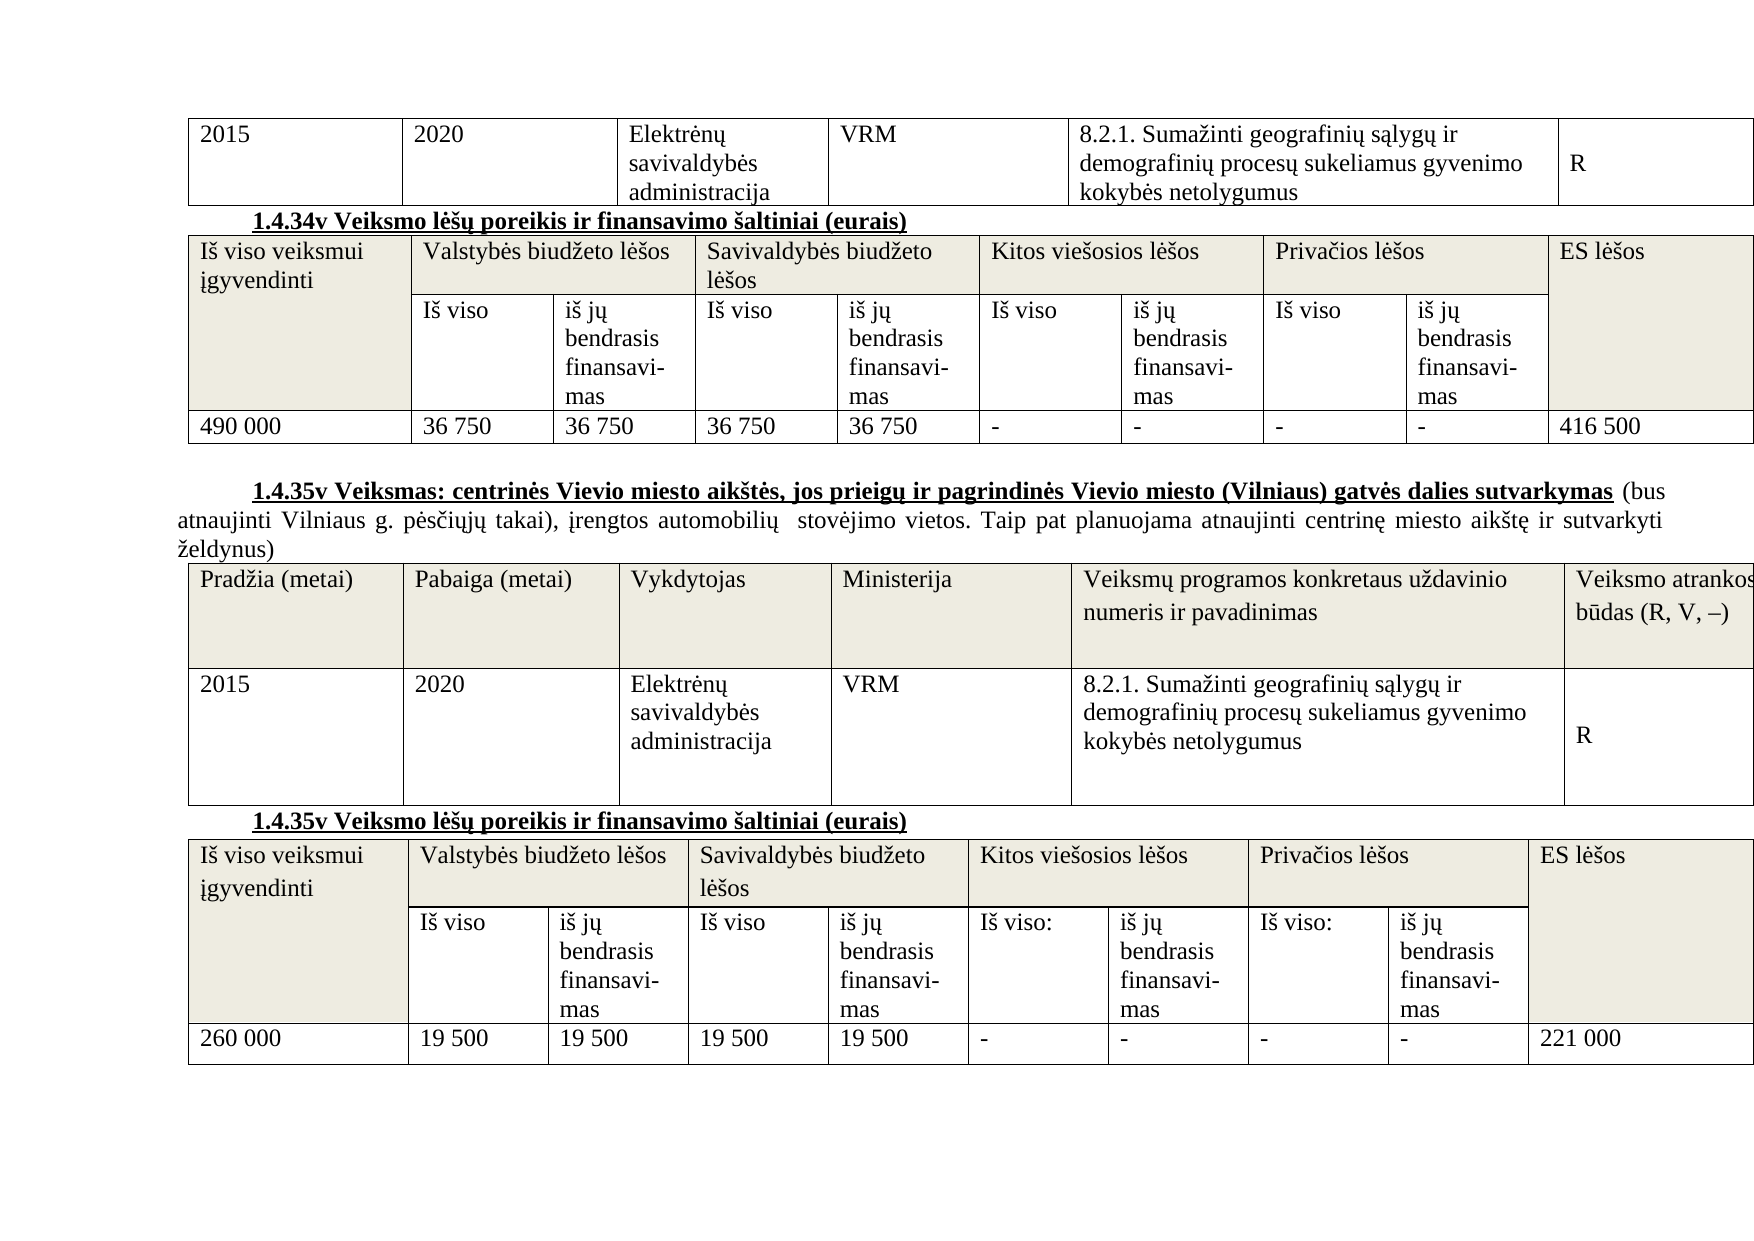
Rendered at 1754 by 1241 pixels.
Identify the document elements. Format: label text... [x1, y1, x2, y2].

table_header Iš viso veiksmui įgyvendinti [189, 840, 408, 1022]
table_cell 19 500 [409, 1024, 548, 1064]
table_cell Iš viso [1264, 295, 1406, 410]
table_cell 2015 [189, 669, 403, 805]
table_cell VRM [829, 119, 1068, 205]
table_header ES lėšos [1549, 236, 1753, 410]
table_header Ministerija [832, 564, 1071, 668]
table_cell iš jų bendrasis finansavi- mas [1109, 908, 1248, 1022]
table_cell 19 500 [689, 1024, 828, 1064]
table_cell iš jų bendrasis finansavi- mas [549, 908, 688, 1022]
table_cell Elektrėnų savivaldybės administracija [618, 119, 828, 205]
table_header Iš viso veiksmui įgyvendinti [189, 236, 411, 410]
table_cell 36 750 [838, 411, 979, 442]
table_cell 2020 [403, 119, 617, 205]
table_cell - [1264, 411, 1406, 442]
table_header Vykdytojas [620, 564, 831, 668]
table_header Pabaiga (metai) [404, 564, 619, 668]
table_cell Iš viso [696, 295, 837, 410]
table_cell - [969, 1024, 1108, 1064]
table_header Valstybės biudžeto lėšos [412, 236, 695, 294]
table_cell - [1407, 411, 1548, 442]
table_cell 36 750 [412, 411, 553, 442]
table_cell 416 500 [1549, 411, 1753, 442]
table_cell 221 000 [1529, 1024, 1753, 1064]
table_cell Iš viso [409, 908, 548, 1022]
table_cell R [1559, 119, 1753, 205]
table_cell 8.2.1. Sumažinti geografinių sąlygų ir demografinių procesų sukeliamus gyvenimo kokybės netolygumus [1072, 669, 1564, 805]
table_cell 36 750 [554, 411, 695, 442]
table_cell iš jų bendrasis finansavi-mas [554, 295, 695, 410]
table_cell iš jų bendrasis finansavi-mas [1407, 295, 1548, 410]
table_header Kitos viešosios lėšos [980, 236, 1263, 294]
text 1.4.35v Veiksmo lėšų poreikis ir finansavimo šaltiniai (eurais) [177, 806, 1665, 835]
table_cell 19 500 [549, 1024, 688, 1064]
table_header Veiksmo atrankos būdas (R, V, –) [1565, 564, 1753, 668]
text 1.4.34v Veiksmo lėšų poreikis ir finansavimo šaltiniai (eurais) [177, 206, 1665, 235]
table_cell iš jų bendrasis finansavi-mas [1122, 295, 1263, 410]
table_cell 2020 [404, 669, 619, 805]
table_header Savivaldybės biudžeto lėšos [689, 840, 968, 906]
table_cell - [1389, 1024, 1528, 1064]
table_cell 2015 [189, 119, 402, 205]
table_header Privačios lėšos [1264, 236, 1548, 294]
table_cell iš jų bendrasis finansavi-mas [838, 295, 979, 410]
table_header Valstybės biudžeto lėšos [409, 840, 688, 906]
table_cell - [1249, 1024, 1388, 1064]
table_cell - [1122, 411, 1263, 442]
table_header Savivaldybės biudžeto lėšos [696, 236, 979, 294]
table_cell Iš viso [980, 295, 1121, 410]
table_cell 19 500 [829, 1024, 968, 1064]
table_cell Iš viso: [1249, 908, 1388, 1022]
table_header Veiksmų programos konkretaus uždavinio numeris ir pavadinimas [1072, 564, 1564, 668]
table_header Pradžia (metai) [189, 564, 403, 668]
table_cell Iš viso [412, 295, 553, 410]
table_cell Iš viso [689, 908, 828, 1022]
table_cell 36 750 [696, 411, 837, 442]
table_cell 260 000 [189, 1024, 408, 1064]
table_cell 490 000 [189, 411, 411, 442]
table_header ES lėšos [1529, 840, 1753, 1022]
table_cell iš jų bendrasis finansavi- mas [1389, 908, 1528, 1022]
table_cell VRM [832, 669, 1071, 805]
table_cell Iš viso: [969, 908, 1108, 1022]
table_cell - [1109, 1024, 1248, 1064]
table_cell - [980, 411, 1121, 442]
table_cell Elektrėnų savivaldybės administracija [620, 669, 831, 805]
table_cell iš jų bendrasis finansavi- mas [829, 908, 968, 1022]
table_cell 8.2.1. Sumažinti geografinių sąlygų ir demografinių procesų sukeliamus gyvenimo kokybės netolygumus [1069, 119, 1558, 205]
text 1.4.35v Veiksmas: centrinės Vievio miesto aikštės, jos prieigų ir pagrindinės Vievio miesto (Vilniaus) gatvės dalies sutvarkymas (bus atnaujinti Vilniaus g. pėsčiųjų takai), įrengtos automobilių stovėjimo vietos. Taip pat planuojama atnaujinti centrinę miesto aikštę ir sutvarkyti želdynus) [177, 476, 1665, 563]
table_header Privačios lėšos [1249, 840, 1528, 906]
table_header Kitos viešosios lėšos [969, 840, 1248, 906]
table_cell R [1565, 669, 1753, 805]
